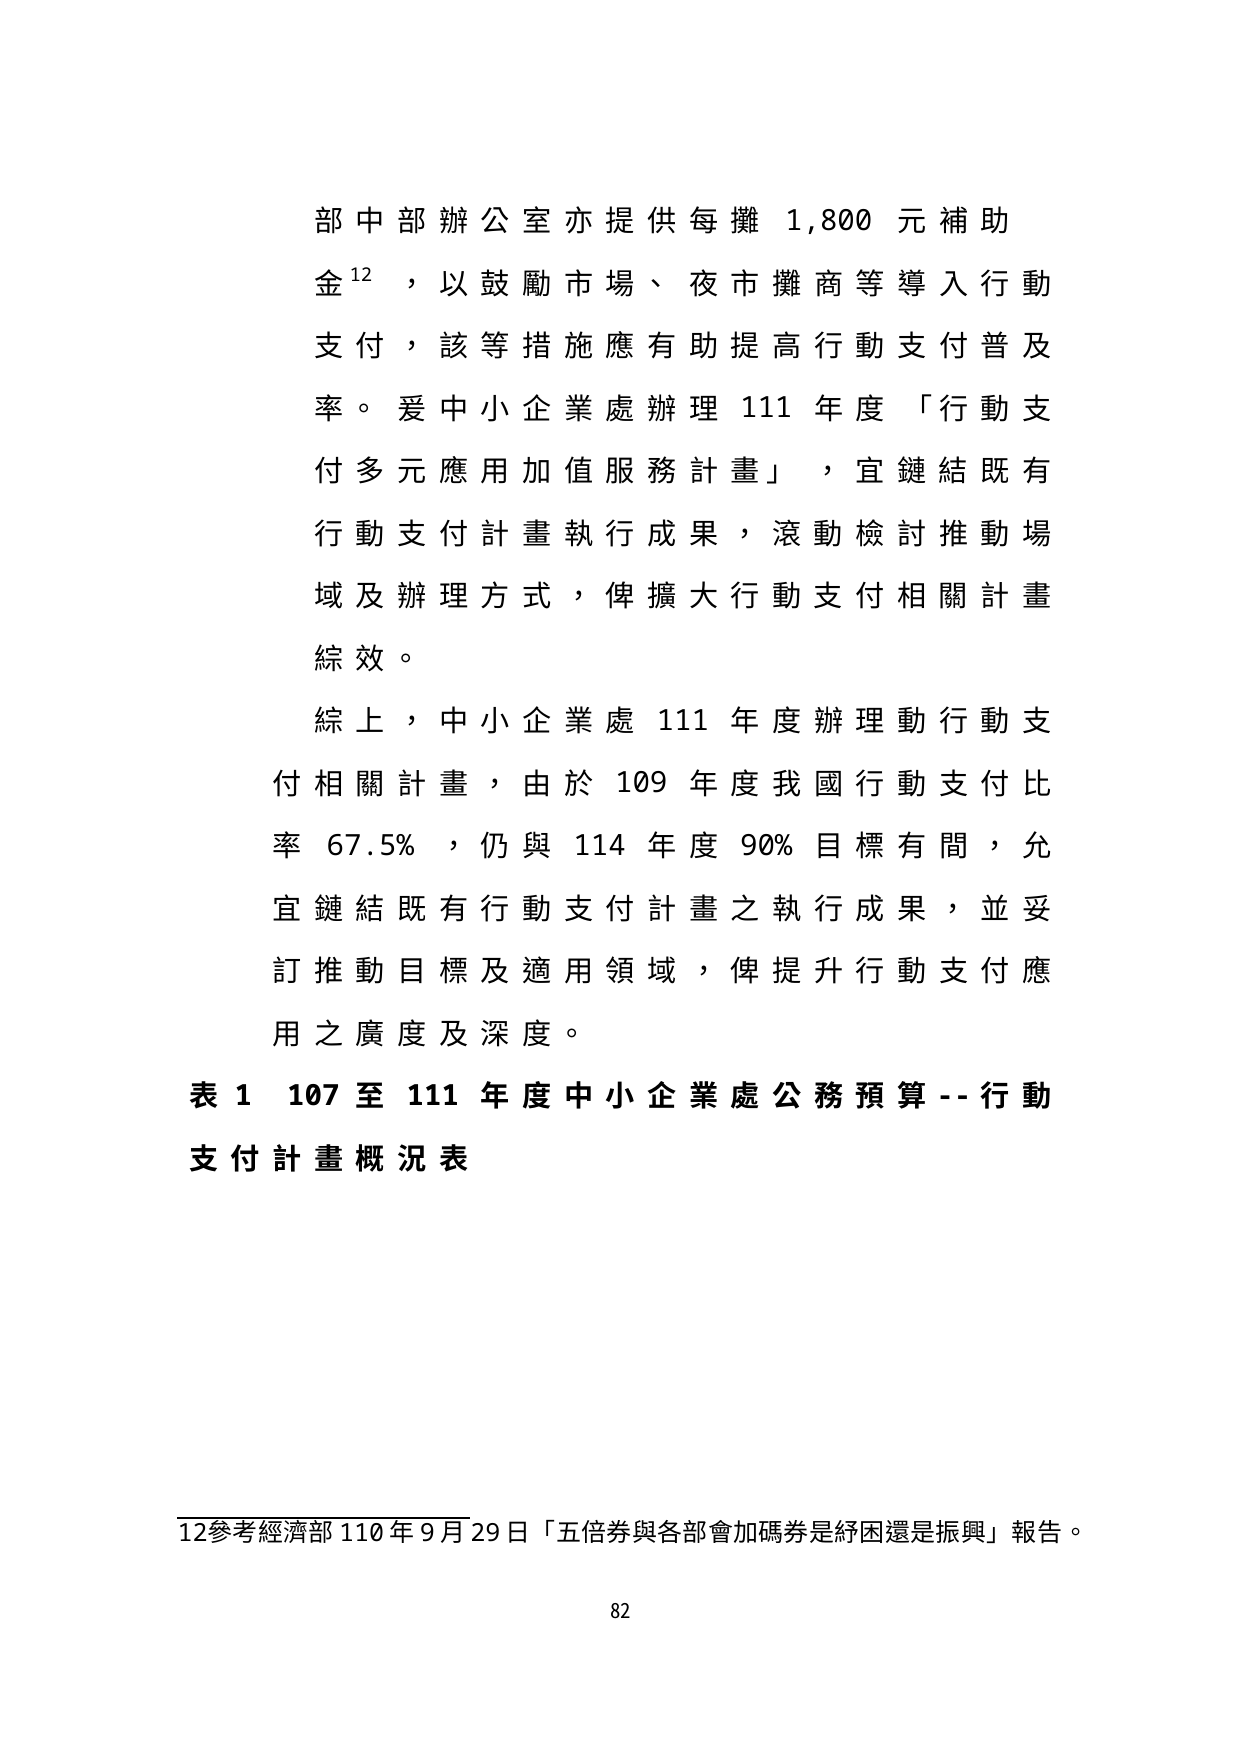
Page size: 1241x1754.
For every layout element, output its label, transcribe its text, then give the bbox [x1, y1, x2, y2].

text 表1 107至111年度中小企業處公務預算--行動支付計畫概況表 [183, 1052, 1058, 1177]
text 部中部辦公室亦提供每攤1,800元補助金，以鼓勵市場、夜市攤商等導入行動支付，該等措施應有助提高行動支付普及率。爰中小企業處辦理111年度「行動支付多元應用加值服務計畫」，宜鏈結既有行動支付計畫執行成果，滾動檢討推動場域及辦理方式，俾擴大行動支付相關計畫綜效。 [271, 177, 1058, 677]
text 參考經濟部110年9月29日「五倍券與各部會加碼券是紓困還是振興」報告。 [177, 1518, 1063, 1577]
text 綜上，中小企業處111年度辦理動行動支付相關計畫，由於109年度我國行動支付比率67.5%，仍與114年度90%目標有間，允宜鏈結既有行動支付計畫之執行成果，並妥訂推動目標及適用領域，俾提升行動支付應用之廣度及深度。 [242, 677, 1058, 1052]
